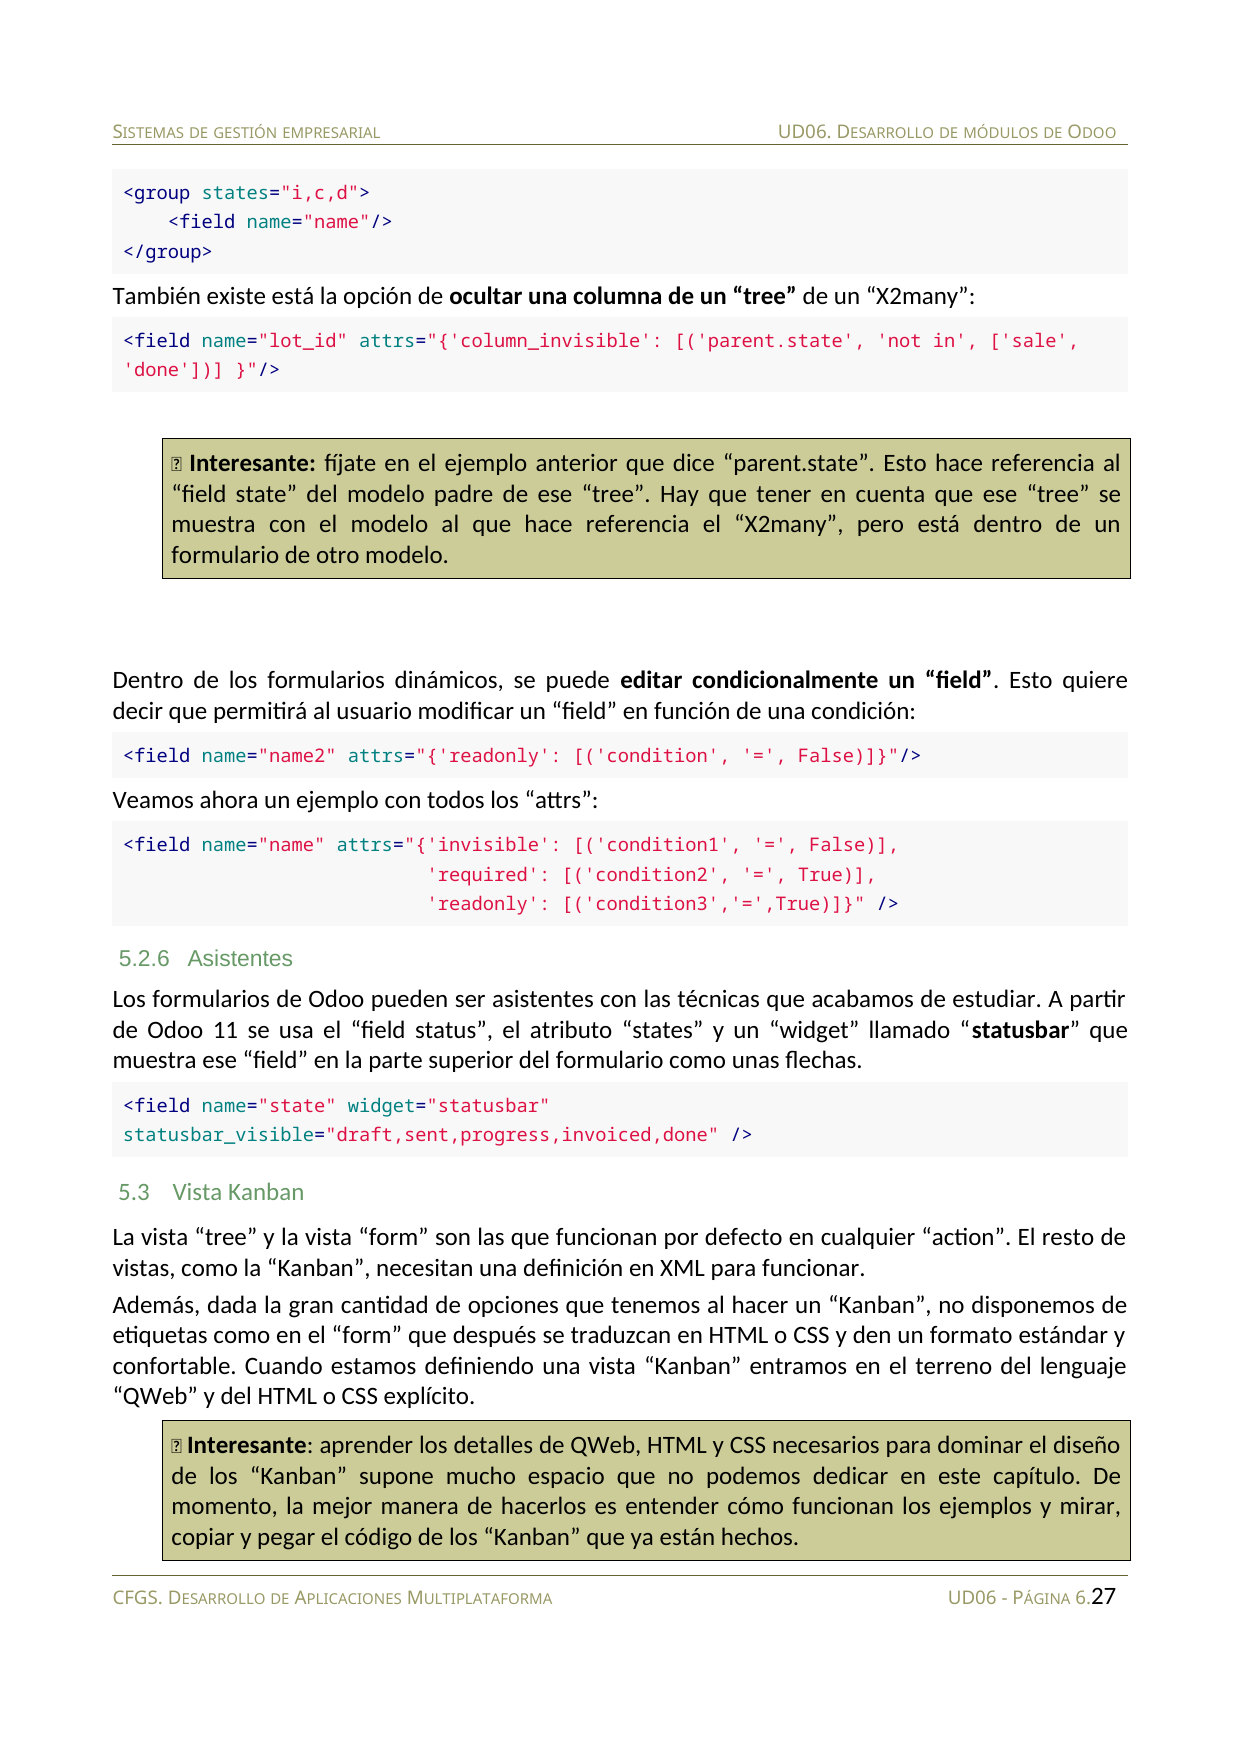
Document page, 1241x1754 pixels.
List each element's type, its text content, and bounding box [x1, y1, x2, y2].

text 💬 Interesante: aprender los detalles de QWeb, HTML y CSS necesarios para dominar el diseño de los “Kanban” supone mucho espacio que no podemos dedicar en este capítulo. De momento, la mejor manera de hacerlos es entender cómo funcionan los ejemplos y mirar, copiar y pegar el código de los “Kanban” que ya están hechos. [163, 1421, 1130, 1560]
table_header <group states="i,c,d"> <field name="name"/> </group> [112, 169, 1128, 274]
table_header <field name="lot_id" attrs="{'column_invisible': [('parent.state', 'not in', ['sale', 'done'])] }"/> [112, 317, 1128, 392]
text 💬 Interesante: fíjate en el ejemplo anterior que dice “parent.state”. Esto hace referencia al “field state” del modelo padre de ese “tree”. Hay que tener en cuenta que ese “tree” se muestra con el modelo al que hace referencia el “X2many”, pero está dentro de un formulario de otro modelo. [163, 439, 1130, 578]
table_header <field name="name2" attrs="{'readonly': [('condition', '=', False)]}"/> [112, 732, 1128, 778]
table_header <field name="state" widget="statusbar" statusbar_visible="draft,sent,progress,invoiced,done" /> [112, 1082, 1128, 1157]
text Los formularios de Odoo pueden ser asistentes con las técnicas que acabamos de estudiar. A partir de Odoo 11 se usa el “field status”, el atributo “states” y un “widget” llamado “statusbar” que muestra ese “field” en la parte superior del formulario como unas flechas. [112, 984, 1128, 1075]
text Veamos ahora un ejemplo con todos los “attrs”: [112, 784, 1128, 815]
table_header <field name="name" attrs="{'invisible': [('condition1', '=', False)], 'required': [('condition2', '=', True)], 'readonly': [('condition3','=',True)]}" /> [112, 821, 1128, 926]
subtitle Vista Kanban [112, 1176, 1128, 1207]
text También existe está la opción de ocultar una columna de un “tree” de un “X2many”: [112, 280, 1128, 310]
subtitle Asistentes [112, 945, 1128, 971]
text Además, dada la gran cantidad de opciones que tenemos al hacer un “Kanban”, no disponemos de etiquetas como en el “form” que después se traduzcan en HTML o CSS y den un formato estándar y confortable. Cuando estamos definiendo una vista “Kanban” entramos en el terreno del lenguaje “QWeb” y del HTML o CSS explícito. [112, 1289, 1128, 1411]
text La vista “tree” y la vista “form” son las que funcionan por defecto en cualquier “action”. El resto de vistas, como la “Kanban”, necesitan una definición en XML para funcionar. [112, 1221, 1128, 1282]
text Dentro de los formularios dinámicos, se puede editar condicionalmente un “field”. Esto quiere decir que permitirá al usuario modificar un “field” en función de una condición: [112, 664, 1128, 725]
